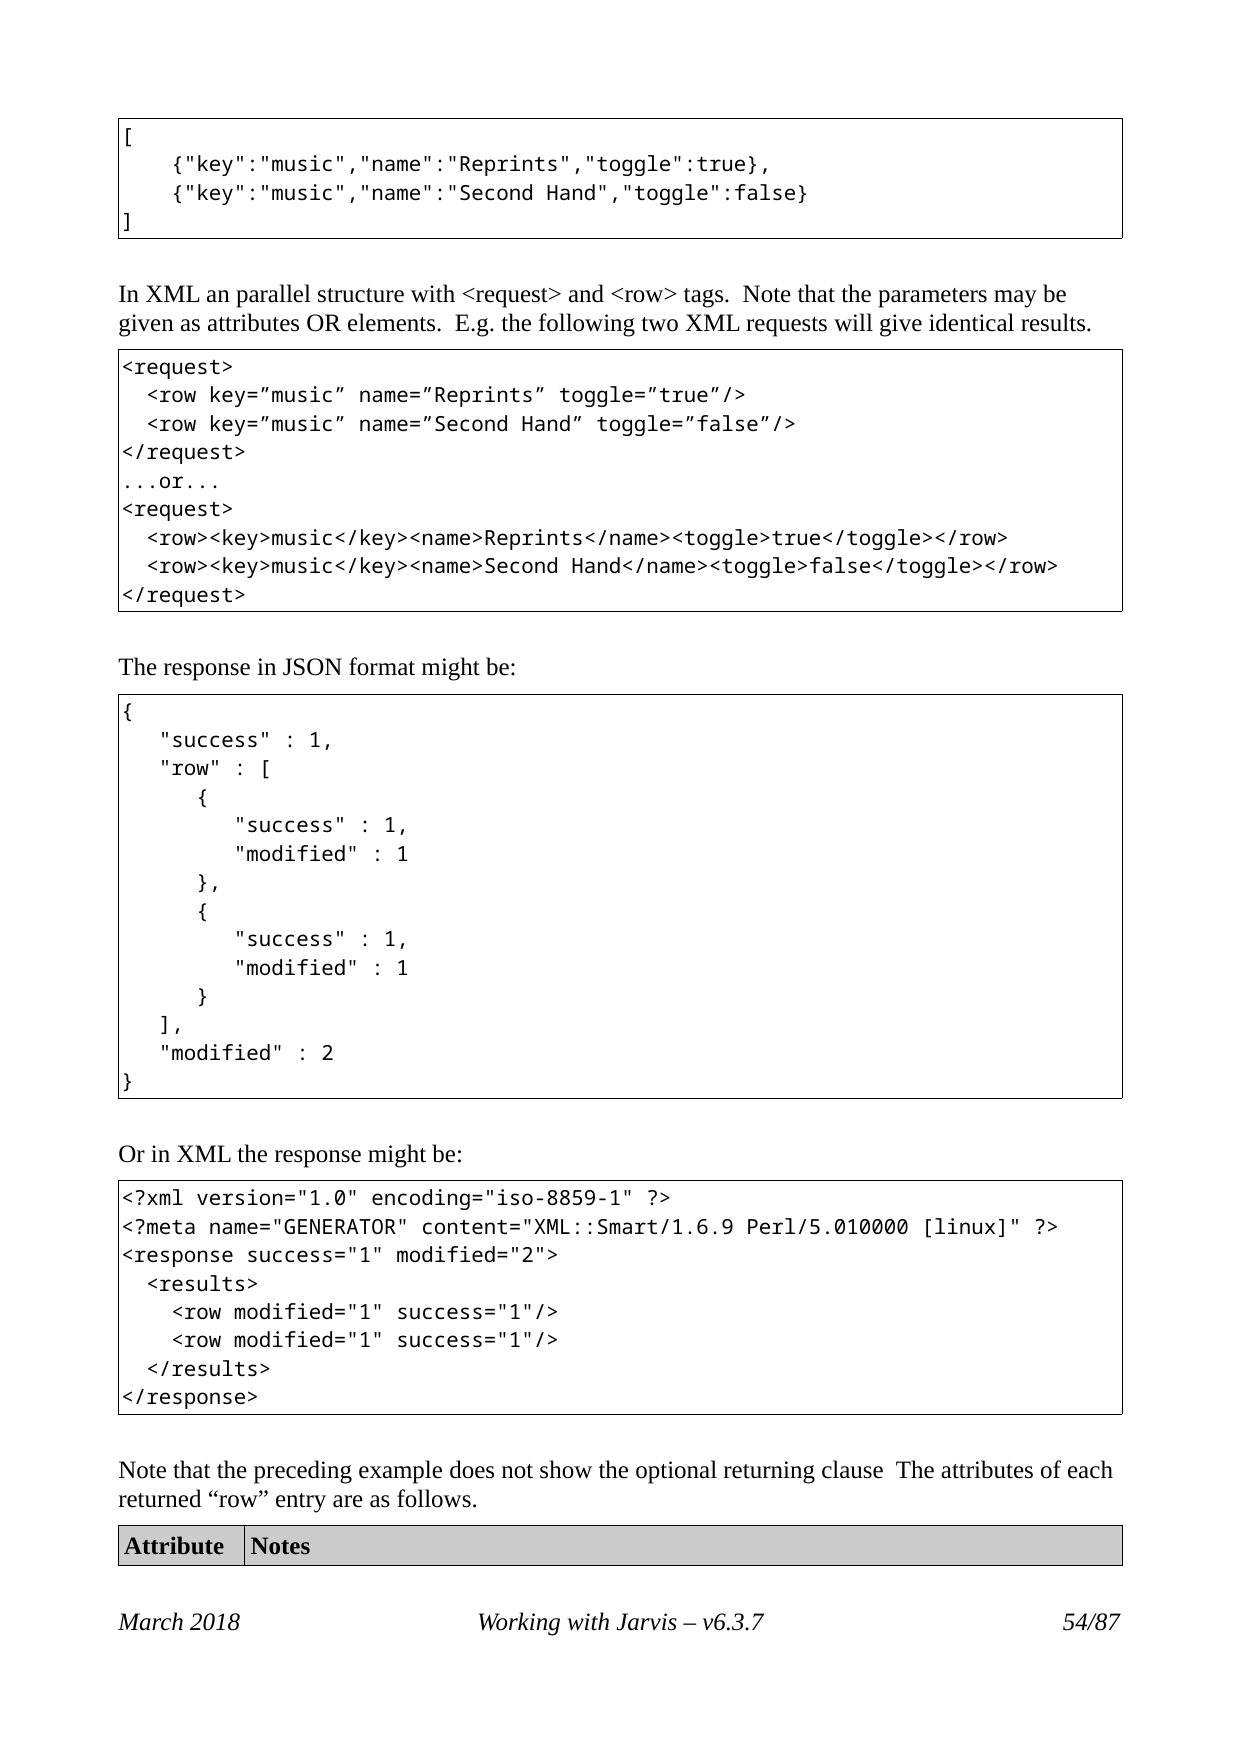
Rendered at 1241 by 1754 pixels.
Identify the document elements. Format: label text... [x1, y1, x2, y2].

text ], [119, 1006, 1122, 1035]
text "success" : 1, [119, 807, 1122, 836]
text [ [119, 119, 1122, 147]
text <?meta name="GENERATOR" content="XML::Smart/1.6.9 Perl/5.010000 [linux]" ?> [119, 1209, 1122, 1237]
text "success" : 1, [119, 921, 1122, 949]
text "row" : [ [119, 751, 1122, 779]
text {"key":"music","name":"Second Hand","toggle":false} [119, 175, 1122, 203]
text The response in JSON format might be: [118, 652, 1122, 681]
text <row modified="1" success="1"/> [119, 1294, 1122, 1322]
text "modified" : 1 [119, 949, 1122, 978]
text <row key=”music” name=”Second Hand” toggle=”false”/> [119, 406, 1122, 434]
text } [119, 1063, 1122, 1098]
text In XML an parallel structure with <request> and <row> tags. Note that the parameters may be given as attributes OR elements. E.g. the following two XML requests will give identical results. [118, 279, 1122, 337]
text { [119, 893, 1122, 921]
text "success" : 1, [119, 722, 1122, 751]
text <request> [119, 350, 1122, 378]
text <row key=”music” name=”Reprints” toggle=”true”/> [119, 378, 1122, 406]
text <response success="1" modified="2"> [119, 1237, 1122, 1266]
text {"key":"music","name":"Reprints","toggle":true}, [119, 147, 1122, 175]
text ] [119, 203, 1122, 238]
text <results> [119, 1266, 1122, 1294]
text <request> [119, 491, 1122, 520]
text <row><key>music</key><name>Reprints</name><toggle>true</toggle></row> [119, 520, 1122, 548]
text <row modified="1" success="1"/> [119, 1322, 1122, 1351]
text </response> [119, 1379, 1122, 1414]
text Or in XML the response might be: [118, 1139, 1122, 1168]
table_header Attribute [119, 1526, 244, 1565]
text </results> [119, 1351, 1122, 1379]
text </request> [119, 434, 1122, 463]
text ...or... [119, 463, 1122, 491]
text { [119, 779, 1122, 807]
table_header Notes [245, 1526, 1122, 1565]
text } [119, 978, 1122, 1006]
text Note that the preceding example does not show the optional returning clause The attributes of each returned “row” entry are as follows. [118, 1455, 1122, 1513]
text <?xml version="1.0" encoding="iso-8859-1" ?> [119, 1181, 1122, 1209]
text "modified" : 2 [119, 1035, 1122, 1063]
text </request> [119, 577, 1122, 611]
text <row><key>music</key><name>Second Hand</name><toggle>false</toggle></row> [119, 548, 1122, 577]
text { [119, 695, 1122, 722]
text }, [119, 864, 1122, 893]
text "modified" : 1 [119, 836, 1122, 864]
